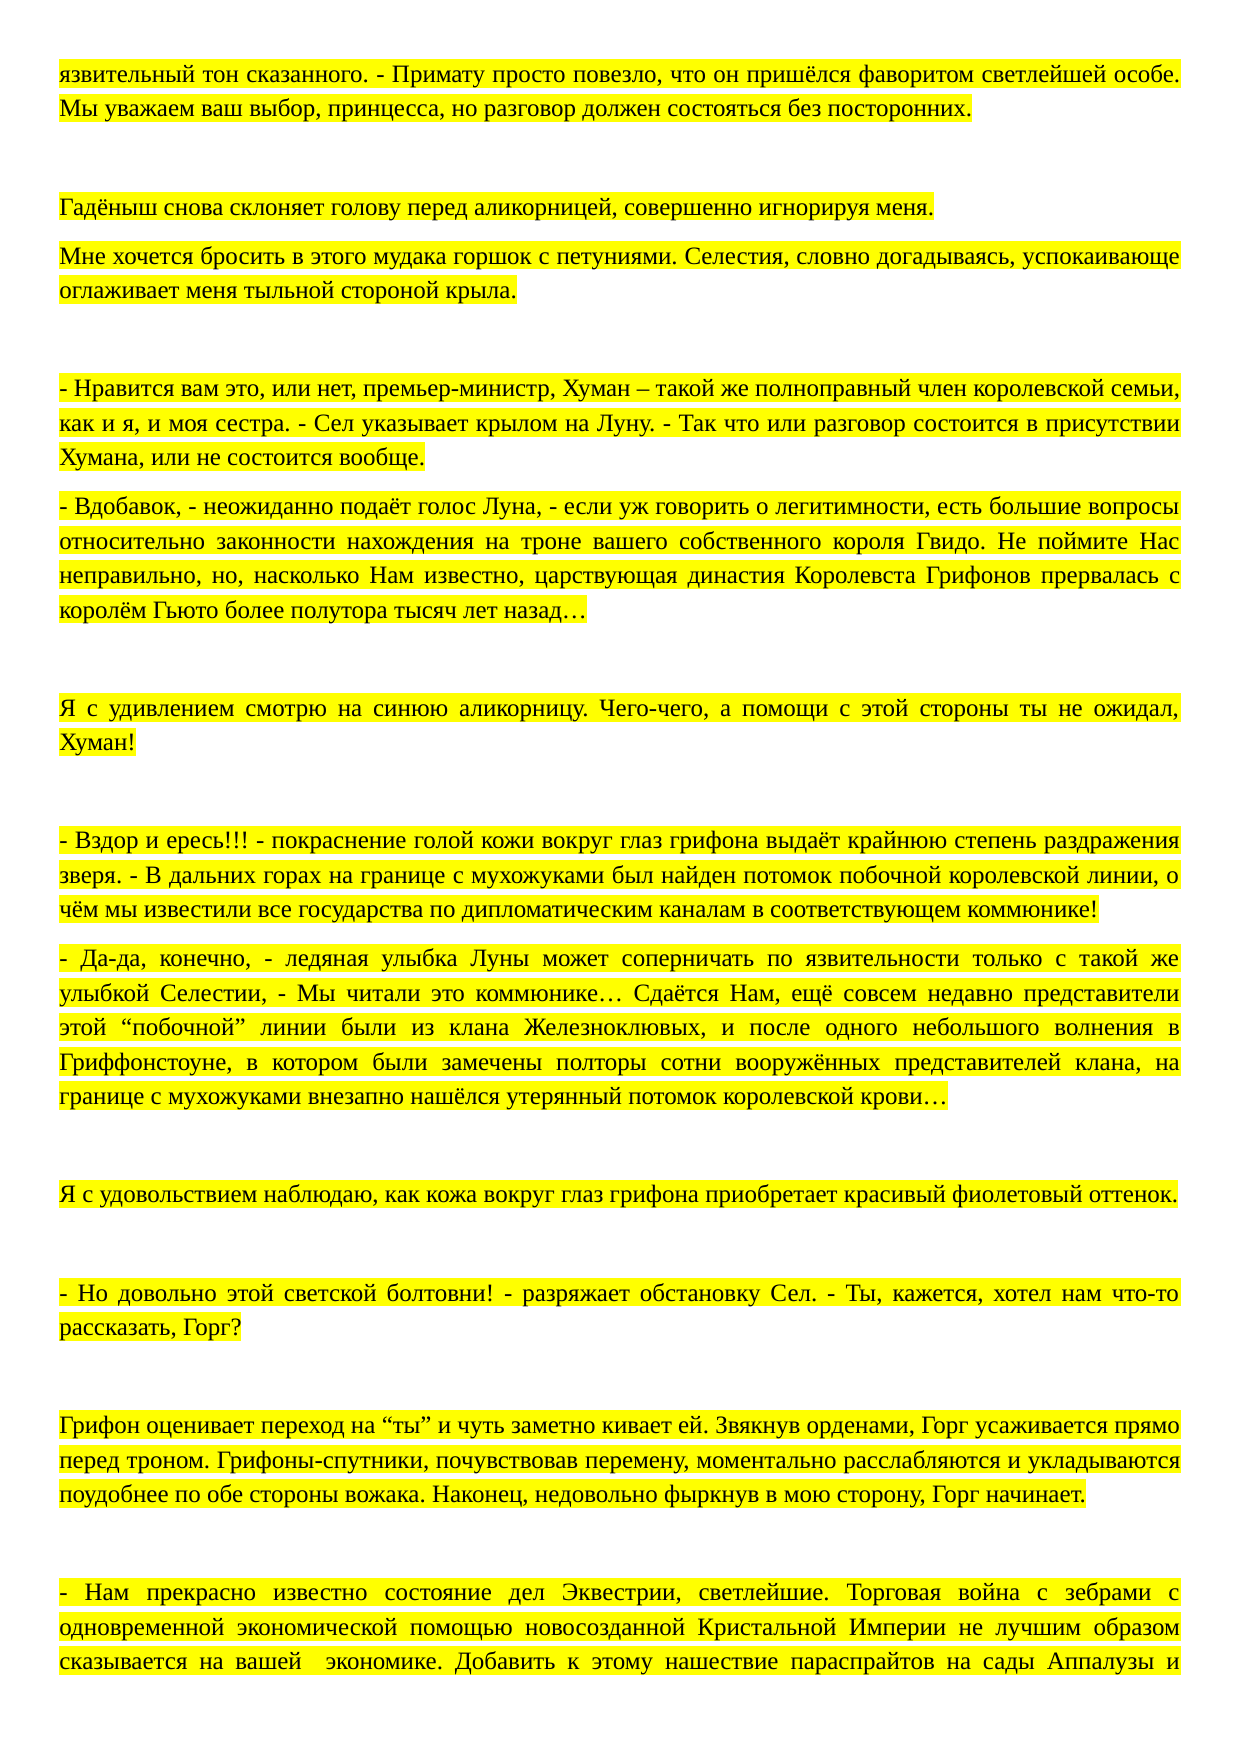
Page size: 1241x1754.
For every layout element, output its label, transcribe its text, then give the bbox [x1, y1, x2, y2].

text язвительный тон сказанного. - Примату просто повезло, что он пришёлся фаворитом светлейшей особе. Мы уважаем ваш выбор, принцесса, но разговор должен состояться без посторонних. [59, 59, 1181, 122]
text - Да-да, конечно, - ледяная улыбка Луны может соперничать по язвительности только с такой же улыбкой Селестии, - Мы читали это коммюнике… Сдаётся Нам, ещё совсем недавно представители этой “побочной” линии были из клана Железноклювых, и после одного небольшого волнения в Гриффонстоуне, в котором были замечены полторы сотни вооружённых представителей клана, на границе с мухожуками внезапно нашёлся утерянный потомок королевской крови… [59, 943, 1181, 1110]
text - Но довольно этой светской болтовни! - разряжает обстановку Сел. - Ты, кажется, хотел нам что-то рассказать, Горг? [59, 1278, 1181, 1341]
text Я с удивлением смотрю на синюю аликорницу. Чего-чего, а помощи с этой стороны ты не ожидал, Хуман! [59, 693, 1181, 756]
text Гадёныш снова склоняет голову перед аликорницей, совершенно игнорируя меня. [59, 192, 1181, 220]
text Грифон оценивает переход на “ты” и чуть заметно кивает ей. Звякнув орденами, Горг усаживается прямо перед троном. Грифоны-спутники, почувствовав перемену, моментально расслабляются и укладываются поудобнее по обе стороны вожака. Наконец, недовольно фыркнув в мою сторону, Горг начинает. [59, 1410, 1181, 1508]
text - Нравится вам это, или нет, премьер-министр, Хуман – такой же полноправный член королевской семьи, как и я, и моя сестра. - Сел указывает крылом на Луну. - Так что или разговор состоится в присутствии Хумана, или не состоится вообще. [59, 373, 1181, 471]
text Я с удовольствием наблюдаю, как кожа вокруг глаз грифона приобретает красивый фиолетовый оттенок. [59, 1179, 1181, 1208]
text Мне хочется бросить в этого мудака горшок с петуниями. Селестия, словно догадываясь, успокаивающе оглаживает меня тыльной стороной крыла. [59, 241, 1181, 304]
text - Вдобавок, - неожиданно подаёт голос Луна, - если уж говорить о легитимности, есть большие вопросы относительно законности нахождения на троне вашего собственного короля Гвидо. Не поймите Нас неправильно, но, насколько Нам известно, царствующая династия Королевста Грифонов прервалась с королём Гьюто более полутора тысяч лет назад… [59, 491, 1181, 623]
text - Нам прекрасно известно состояние дел Эквестрии, светлейшие. Торговая война с зебрами с одновременной экономической помощью новосозданной Кристальной Империи не лучшим образом сказывается на вашей экономике. Добавить к этому нашествие параспрайтов на сады Аппалузы и [59, 1577, 1181, 1675]
text - Вздор и ересь!!! - покраснение голой кожи вокруг глаз грифона выдаёт крайнюю степень раздражения зверя. - В дальних горах на границе с мухожуками был найден потомок побочной королевской линии, о чём мы известили все государства по дипломатическим каналам в соответствующем коммюнике! [59, 826, 1181, 923]
